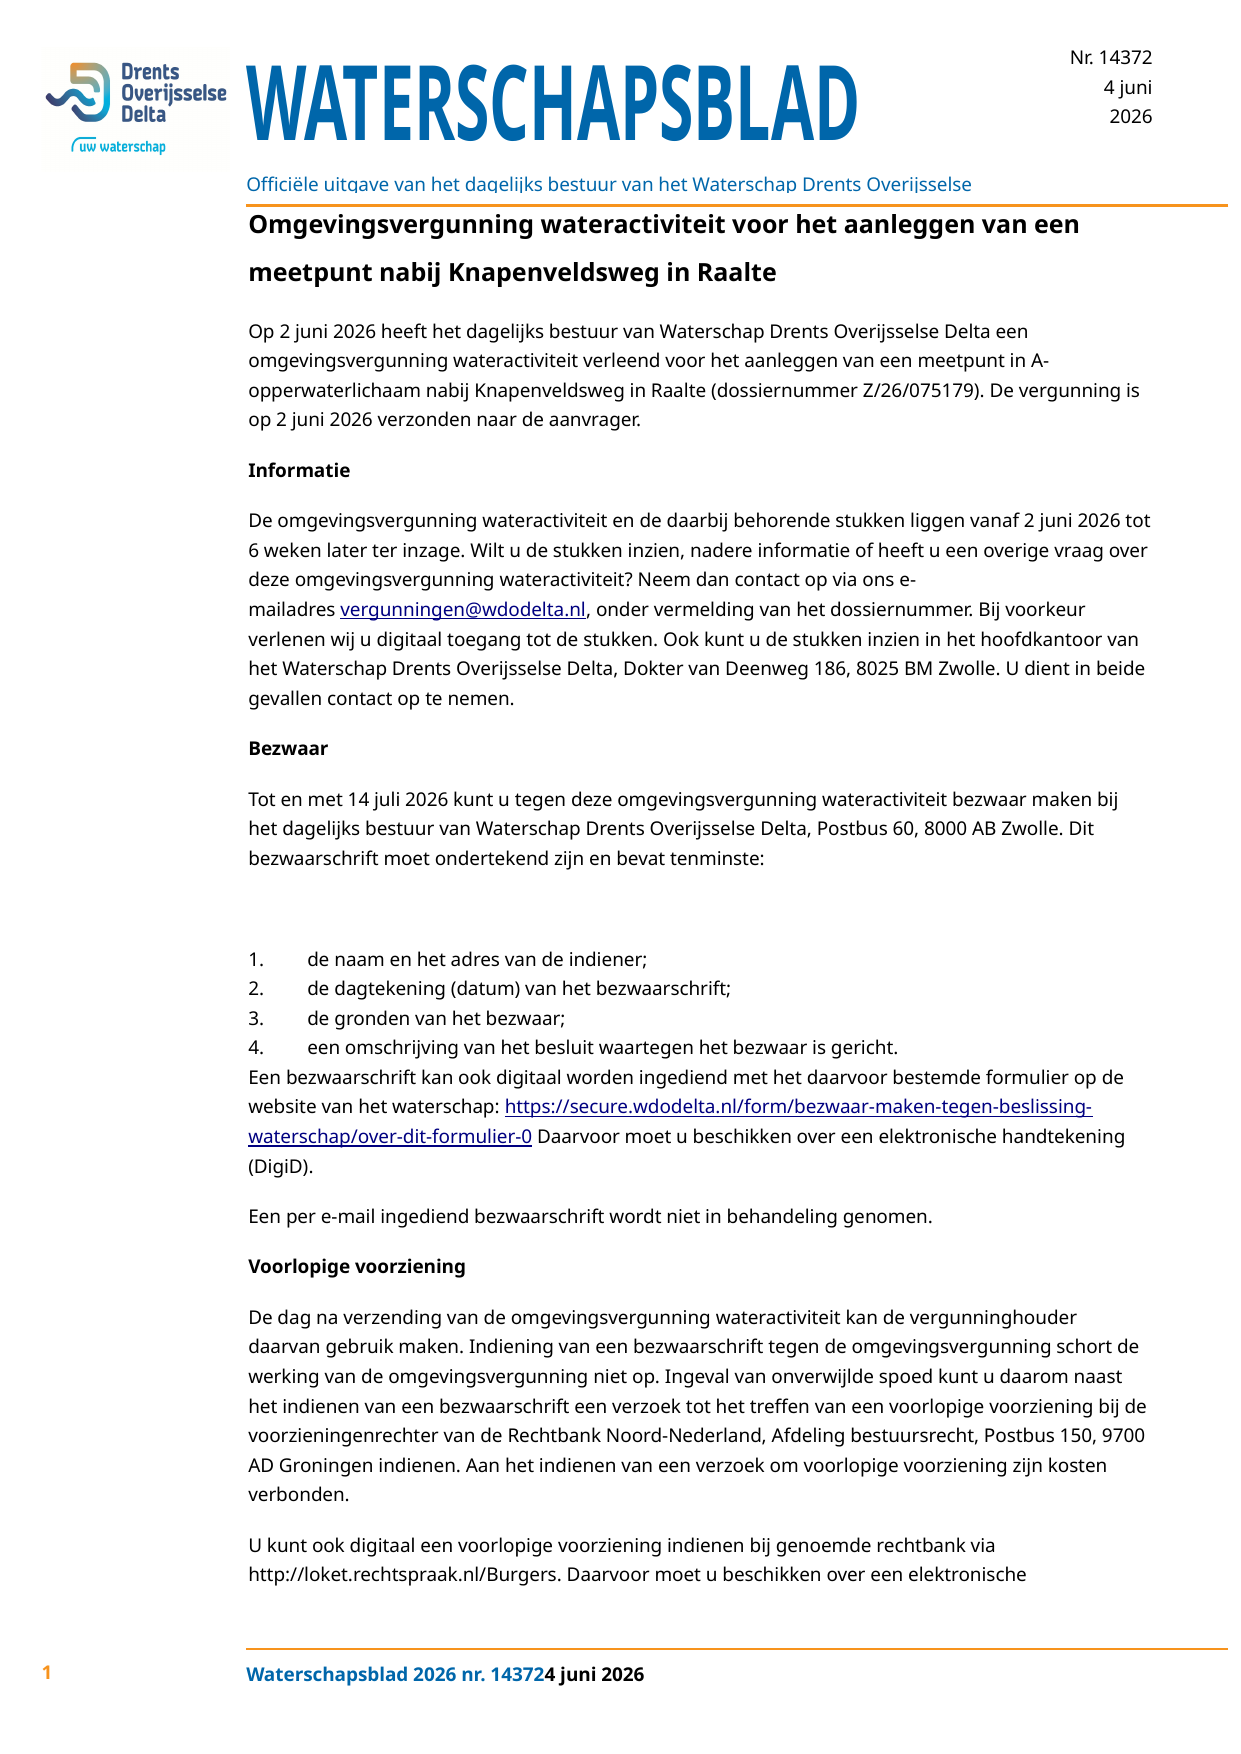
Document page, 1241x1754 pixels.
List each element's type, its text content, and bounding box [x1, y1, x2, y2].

list de naam en het adres van de indiener; [248, 946, 1152, 972]
list de gronden van het bezwaar; [248, 1005, 1152, 1031]
picture [41, 47, 231, 172]
text Voorlopige voorziening [248, 1254, 1152, 1279]
list een omschrijving van het besluit waartegen het bezwaar is gericht. [248, 1034, 1152, 1060]
text Op 2 juni 2026 heeft het dagelijks bestuur van Waterschap Drents Overijsselse Delta een omgevingsvergunning wateractiviteit verleend voor het aanleggen van een meetpunt in A-opperwaterlichaam nabij Knapenveldsweg in Raalte (dossiernummer Z/26/075179). De vergunning is op 2 juni 2026 verzonden naar de aanvrager. [248, 318, 1152, 432]
text U kunt ook digitaal een voorlopige voorziening indienen bij genoemde rechtbank via http://loket.rechtspraak.nl/Burgers. Daarvoor moet u beschikken over een elektronische [248, 1532, 1152, 1587]
list de dagtekening (datum) van het bezwaarschrift; [248, 975, 1152, 1001]
text Informatie [248, 457, 1152, 483]
text Tot en met 14 juli 2026 kunt u tegen deze omgevingsvergunning wateractiviteit bezwaar maken bij het dagelijks bestuur van Waterschap Drents Overijsselse Delta, Postbus 60, 8000 AB Zwolle. Dit bezwaarschrift moet ondertekend zijn en bevat tenminste: [248, 786, 1152, 871]
text Een bezwaarschrift kan ook digitaal worden ingediend met het daarvoor bestemde formulier op de website van het waterschap: https://secure.wdodelta.nl/form/bezwaar-maken-tegen-beslissing-waterschap/over-dit-formulier-0 Daarvoor moet u beschikken over een elektronische handtekening (DigiD). [248, 1064, 1152, 1179]
text De omgevingsvergunning wateractiviteit en de daarbij behorende stukken liggen vanaf 2 juni 2026 tot 6 weken later ter inzage. Wilt u de stukken inzien, nadere informatie of heeft u een overige vraag over deze omgevingsvergunning wateractiviteit? Neem dan contact op via ons e-mailadres vergunningen@wdodelta.nl, onder vermelding van het dossiernummer. Bij voorkeur verlenen wij u digitaal toegang tot de stukken. Ook kunt u de stukken inzien in het hoofdkantoor van het Waterschap Drents Overijsselse Delta, Dokter van Deenweg 186, 8025 BM Zwolle. U dient in beide gevallen contact op te nemen. [248, 507, 1152, 711]
text Omgevingsvergunning wateractiviteit voor het aanleggen van een meetpunt nabij Knapenveldsweg in Raalte [248, 207, 1152, 288]
text De dag na verzending van de omgevingsvergunning wateractiviteit kan de vergunninghouder daarvan gebruik maken. Indiening van een bezwaarschrift tegen de omgevingsvergunning schort de werking van de omgevingsvergunning niet op. Ingeval van onverwijlde spoed kunt u daarom naast het indienen van een bezwaarschrift een verzoek tot het treffen van een voorlopige voorziening bij de voorzieningenrechter van de Rechtbank Noord-Nederland, Afdeling bestuursrecht, Postbus 150, 9700 AD Groningen indienen. Aan het indienen van een verzoek om voorlopige voorziening zijn kosten verbonden. [248, 1304, 1152, 1507]
text Bezwaar [248, 735, 1152, 761]
text Een per e-mail ingediend bezwaarschrift wordt niet in behandeling genomen. [248, 1203, 1152, 1229]
